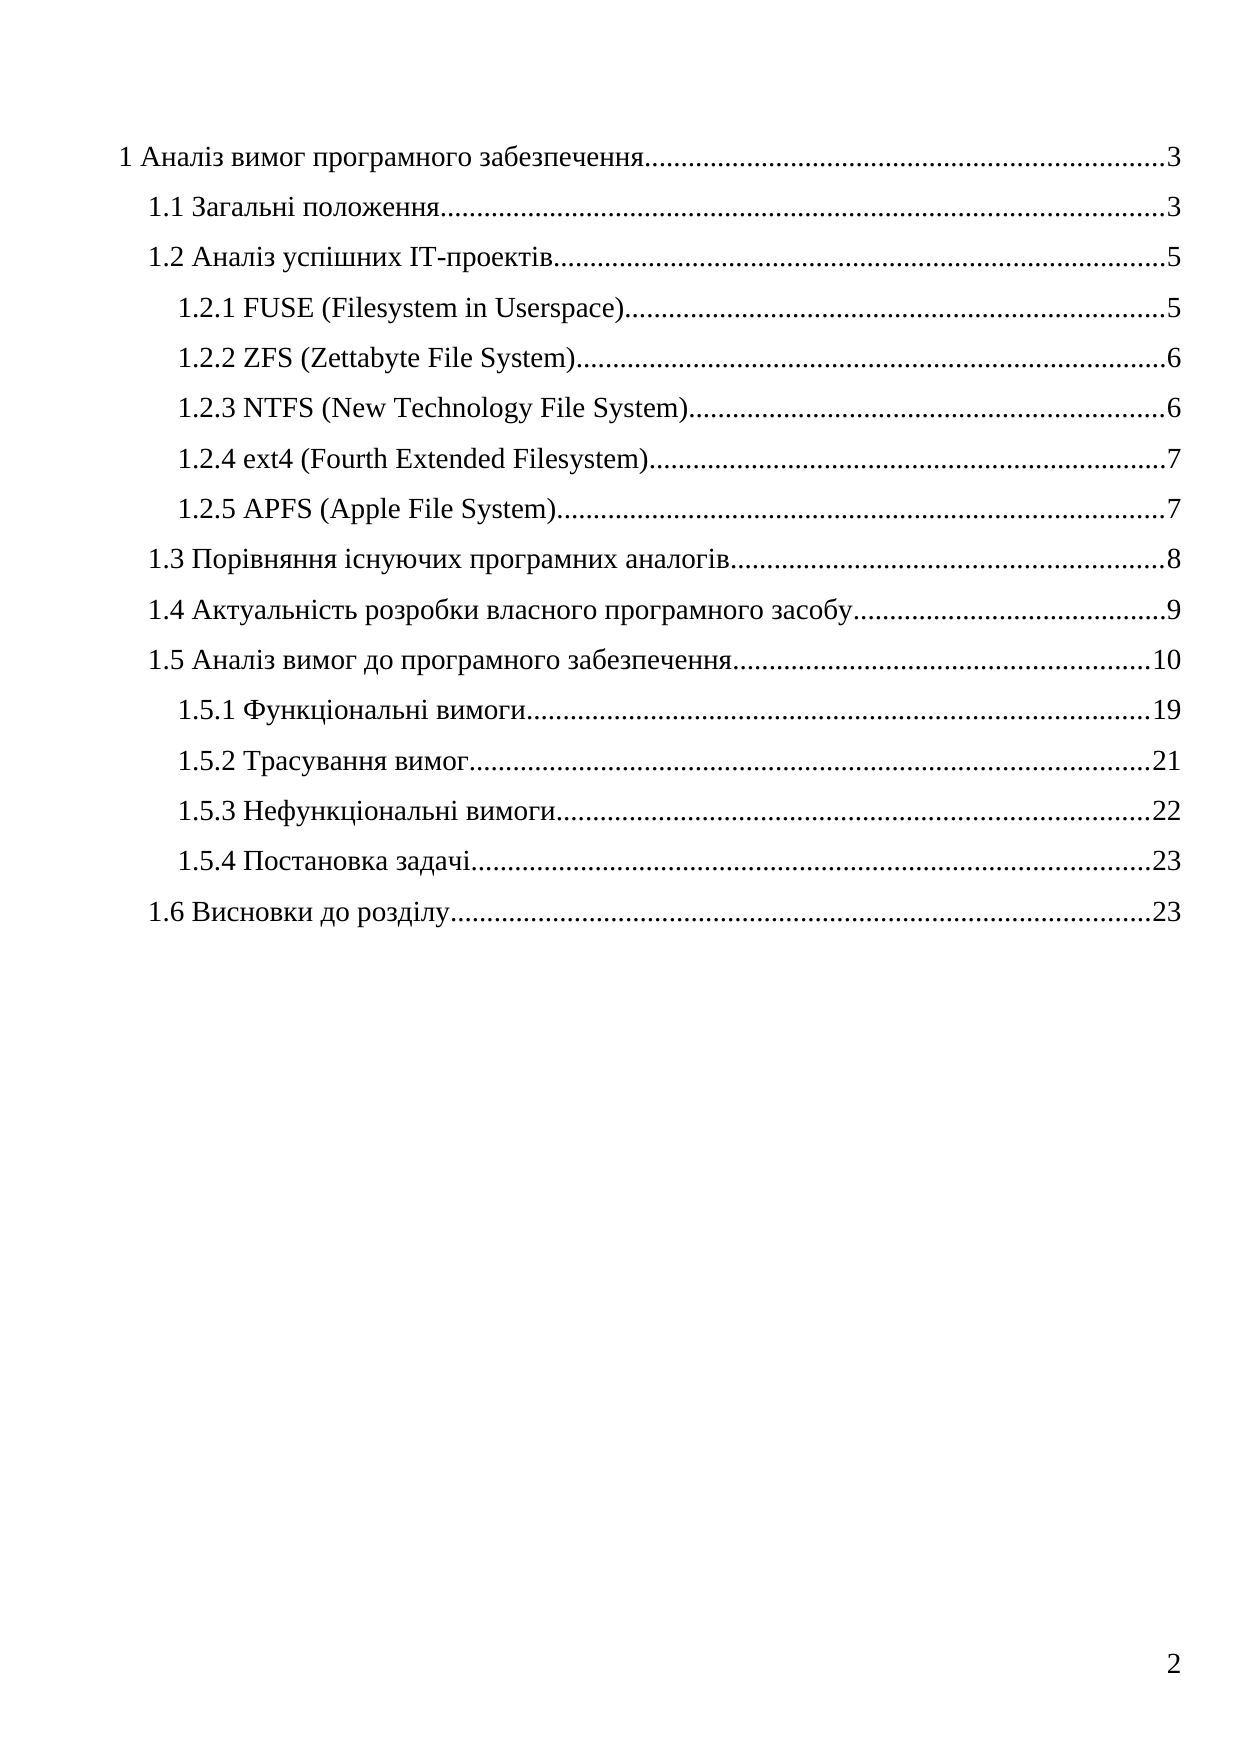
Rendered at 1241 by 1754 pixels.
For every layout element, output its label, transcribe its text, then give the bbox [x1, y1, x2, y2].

text 1.5 Аналіз вимог до програмного забезпечення 10 [148, 642, 1181, 676]
text 1.5.3 Нефункціональні вимоги 22 [177, 793, 1181, 827]
text 1.2.1 FUSE (Filesystem in Userspace) 5 [177, 290, 1181, 323]
text 1.6 Висновки до розділу 23 [148, 894, 1181, 927]
text 1.2.4 ext4 (Fourth Extended Filesystem) 7 [177, 441, 1181, 474]
text 1 Аналіз вимог програмного забезпечення 3 [118, 139, 1181, 172]
text 1.5.4 Постановка задачі 23 [177, 843, 1181, 877]
text 1.3 Порівняння існуючих програмних аналогів 8 [148, 541, 1181, 575]
text 1.4 Актуальність розробки власного програмного засобу 9 [148, 592, 1181, 625]
text 1.2.5 APFS (Apple File System) 7 [177, 491, 1181, 525]
text 1.2.3 NTFS (New Technology File System) 6 [177, 391, 1181, 424]
text 1.2 Аналіз успішних IT-проектів 5 [148, 239, 1181, 273]
text 1.1 Загальні положення 3 [148, 189, 1181, 223]
text 1.5.2 Трасування вимог 21 [177, 743, 1181, 776]
text 1.5.1 Функціональні вимоги 19 [177, 692, 1181, 726]
text 1.2.2 ZFS (Zettabyte File System) 6 [177, 340, 1181, 374]
